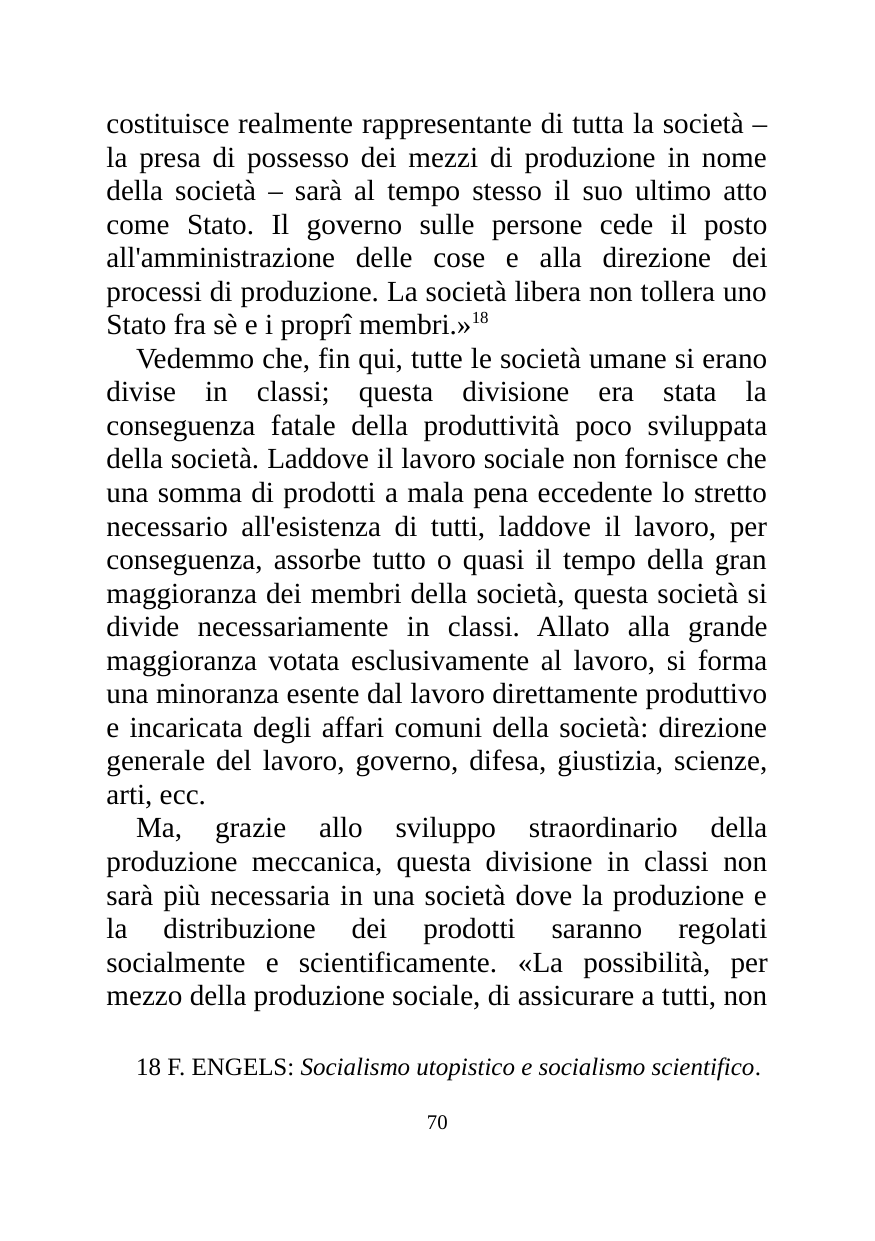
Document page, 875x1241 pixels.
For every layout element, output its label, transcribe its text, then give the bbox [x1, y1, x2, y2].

text Vedemmo che, fin qui, tutte le società umane si erano divise in classi; questa divisione era stata la conseguenza fatale della produttività poco sviluppata della società. Laddove il lavoro sociale non fornisce che una somma di prodotti a mala pena eccedente lo stretto necessario all'esistenza di tutti, laddove il lavoro, per conseguenza, assorbe tutto o quasi il tempo della gran maggioranza dei membri della società, questa società si divide necessariamente in classi. Allato alla grande maggioranza votata esclusivamente al lavoro, si forma una minoranza esente dal lavoro direttamente produttivo e incaricata degli affari comuni della società: direzione generale del lavoro, governo, difesa, giustizia, scienze, arti, ecc. [106, 341, 768, 811]
text costituisce realmente rappresentante di tutta la società – la presa di possesso dei mezzi di produzione in nome della società – sarà al tempo stesso il suo ultimo atto come Stato. Il governo sulle persone cede il posto all'amministrazione delle cose e alla direzione dei processi di produzione. La società libera non tollera uno Stato fra sè e i proprî membri.» [106, 106, 768, 341]
text Ma, grazie allo sviluppo straordinario della produzione meccanica, questa divisione in classi non sarà più necessaria in una società dove la produzione e la distribuzione dei prodotti saranno regolati socialmente e scientificamente. «La possibilità, per mezzo della produzione sociale, di assicurare a tutti, non [106, 811, 768, 1012]
text F. ENGELS: Socialismo utopistico e socialismo scientifico. [106, 1052, 768, 1080]
